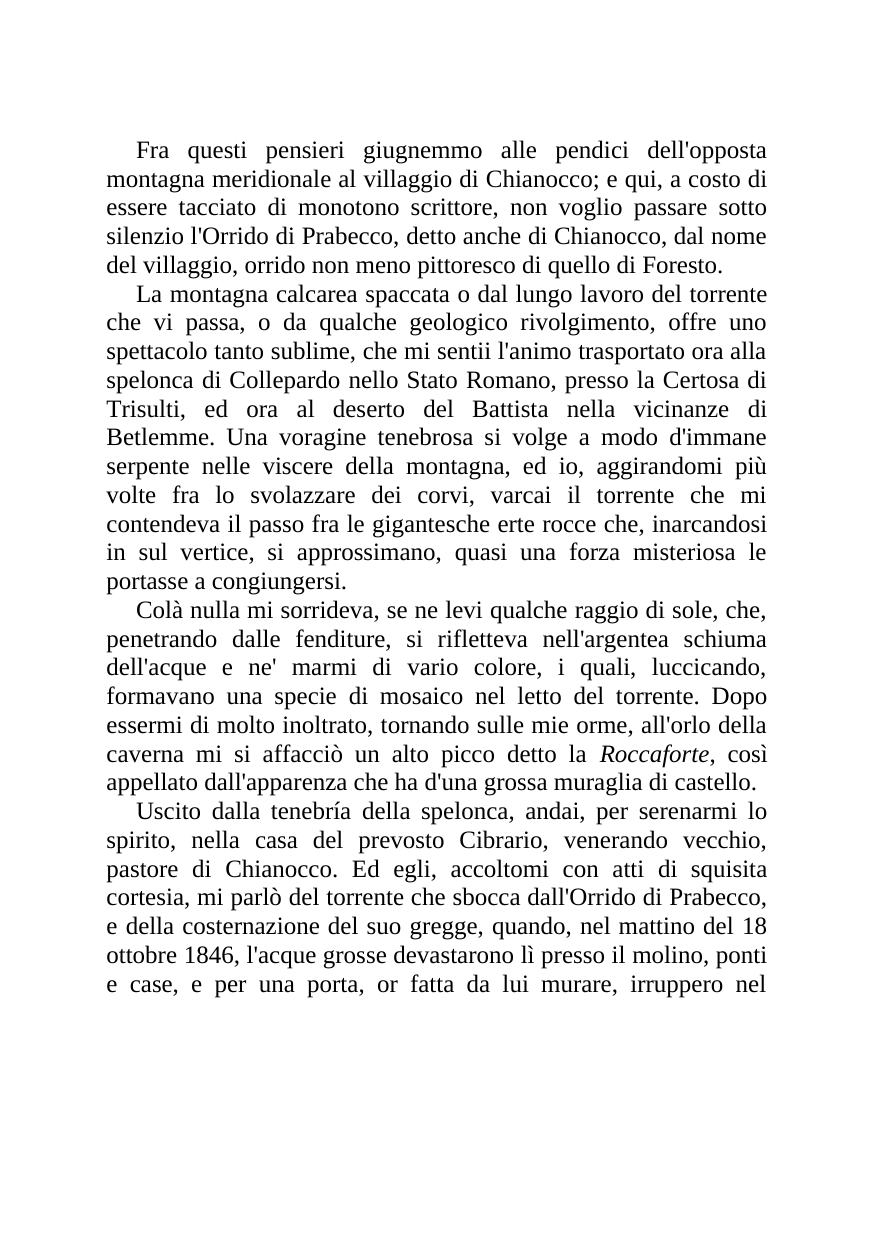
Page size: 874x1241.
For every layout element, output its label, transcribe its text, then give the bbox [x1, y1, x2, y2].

text Fra questi pensieri giugnemmo alle pendici dell'opposta montagna meridionale al villaggio di Chianocco; e qui, a costo di essere tacciato di monotono scrittore, non voglio passare sotto silenzio l'Orrido di Prabecco, detto anche di Chianocco, dal nome del villaggio, orrido non meno pittoresco di quello di Foresto. [106, 135, 768, 279]
text Colà nulla mi sorrideva, se ne levi qualche raggio di sole, che, penetrando dalle fenditure, si rifletteva nell'argentea schiuma dell'acque e ne' marmi di vario colore, i quali, luccicando, formavano una specie di mosaico nel letto del torrente. Dopo essermi di molto inoltrato, tornando sulle mie orme, all'orlo della caverna mi si affacciò un alto picco detto la Roccaforte, così appellato dall'apparenza che ha d'una grossa muraglia di castello. [106, 595, 768, 796]
text La montagna calcarea spaccata o dal lungo lavoro del torrente che vi passa, o da qualche geologico rivolgimento, offre uno spettacolo tanto sublime, che mi sentii l'animo trasportato ora alla spelonca di Collepardo nello Stato Romano, presso la Certosa di Trisulti, ed ora al deserto del Battista nella vicinanze di Betlemme. Una voragine tenebrosa si volge a modo d'immane serpente nelle viscere della montagna, ed io, aggirandomi più volte fra lo svolazzare dei corvi, varcai il torrente che mi contendeva il passo fra le gigantesche erte rocce che, inarcandosi in sul vertice, si approssimano, quasi una forza misteriosa le portasse a congiungersi. [106, 279, 768, 595]
text Uscito dalla tenebría della spelonca, andai, per serenarmi lo spirito, nella casa del prevosto Cibrario, venerando vecchio, pastore di Chianocco. Ed egli, accoltomi con atti di squisita cortesia, mi parlò del torrente che sbocca dall'Orrido di Prabecco, e della costernazione del suo gregge, quando, nel mattino del 18 ottobre 1846, l'acque grosse devastarono lì presso il molino, ponti e case, e per una porta, or fatta da lui murare, irruppero nel [106, 796, 768, 997]
